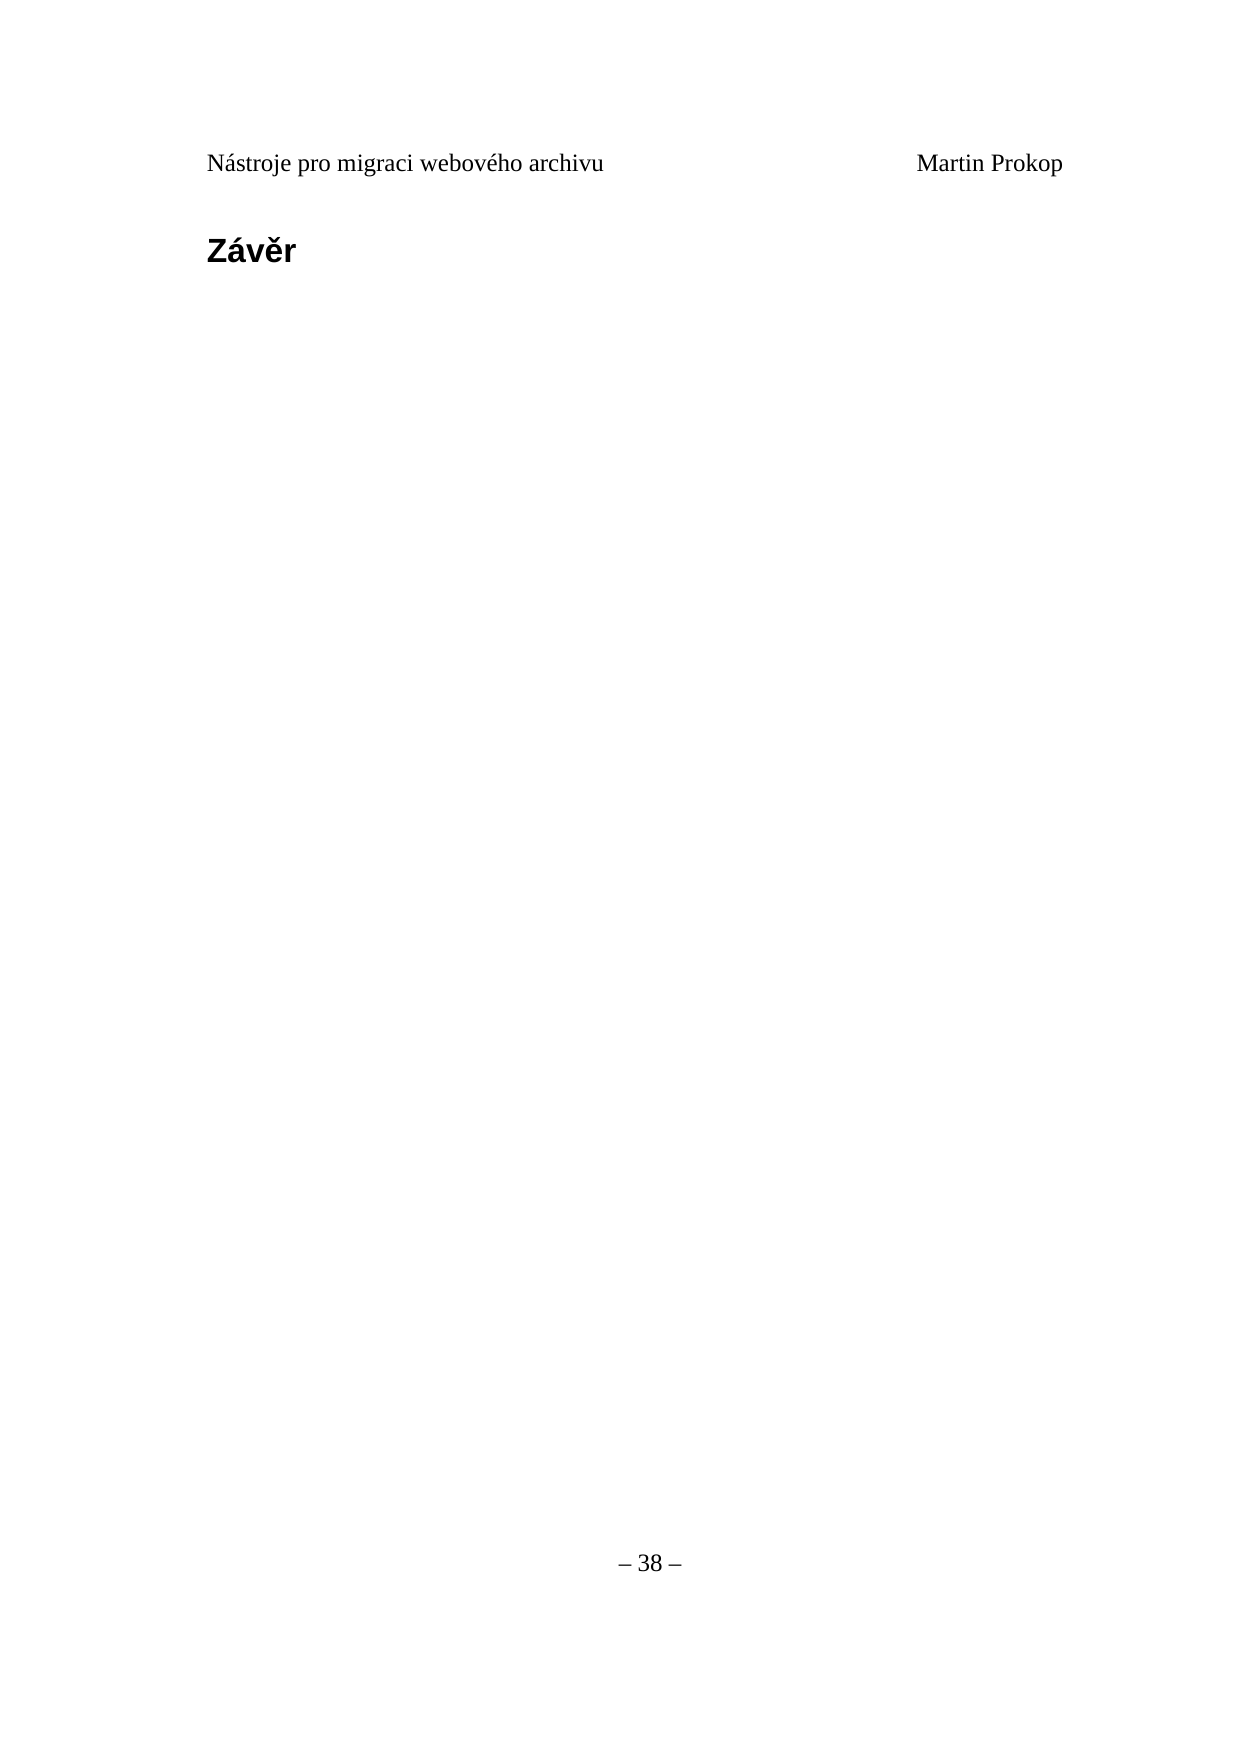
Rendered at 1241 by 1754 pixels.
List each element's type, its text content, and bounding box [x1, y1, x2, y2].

subtitle Závěr [207, 231, 1093, 269]
